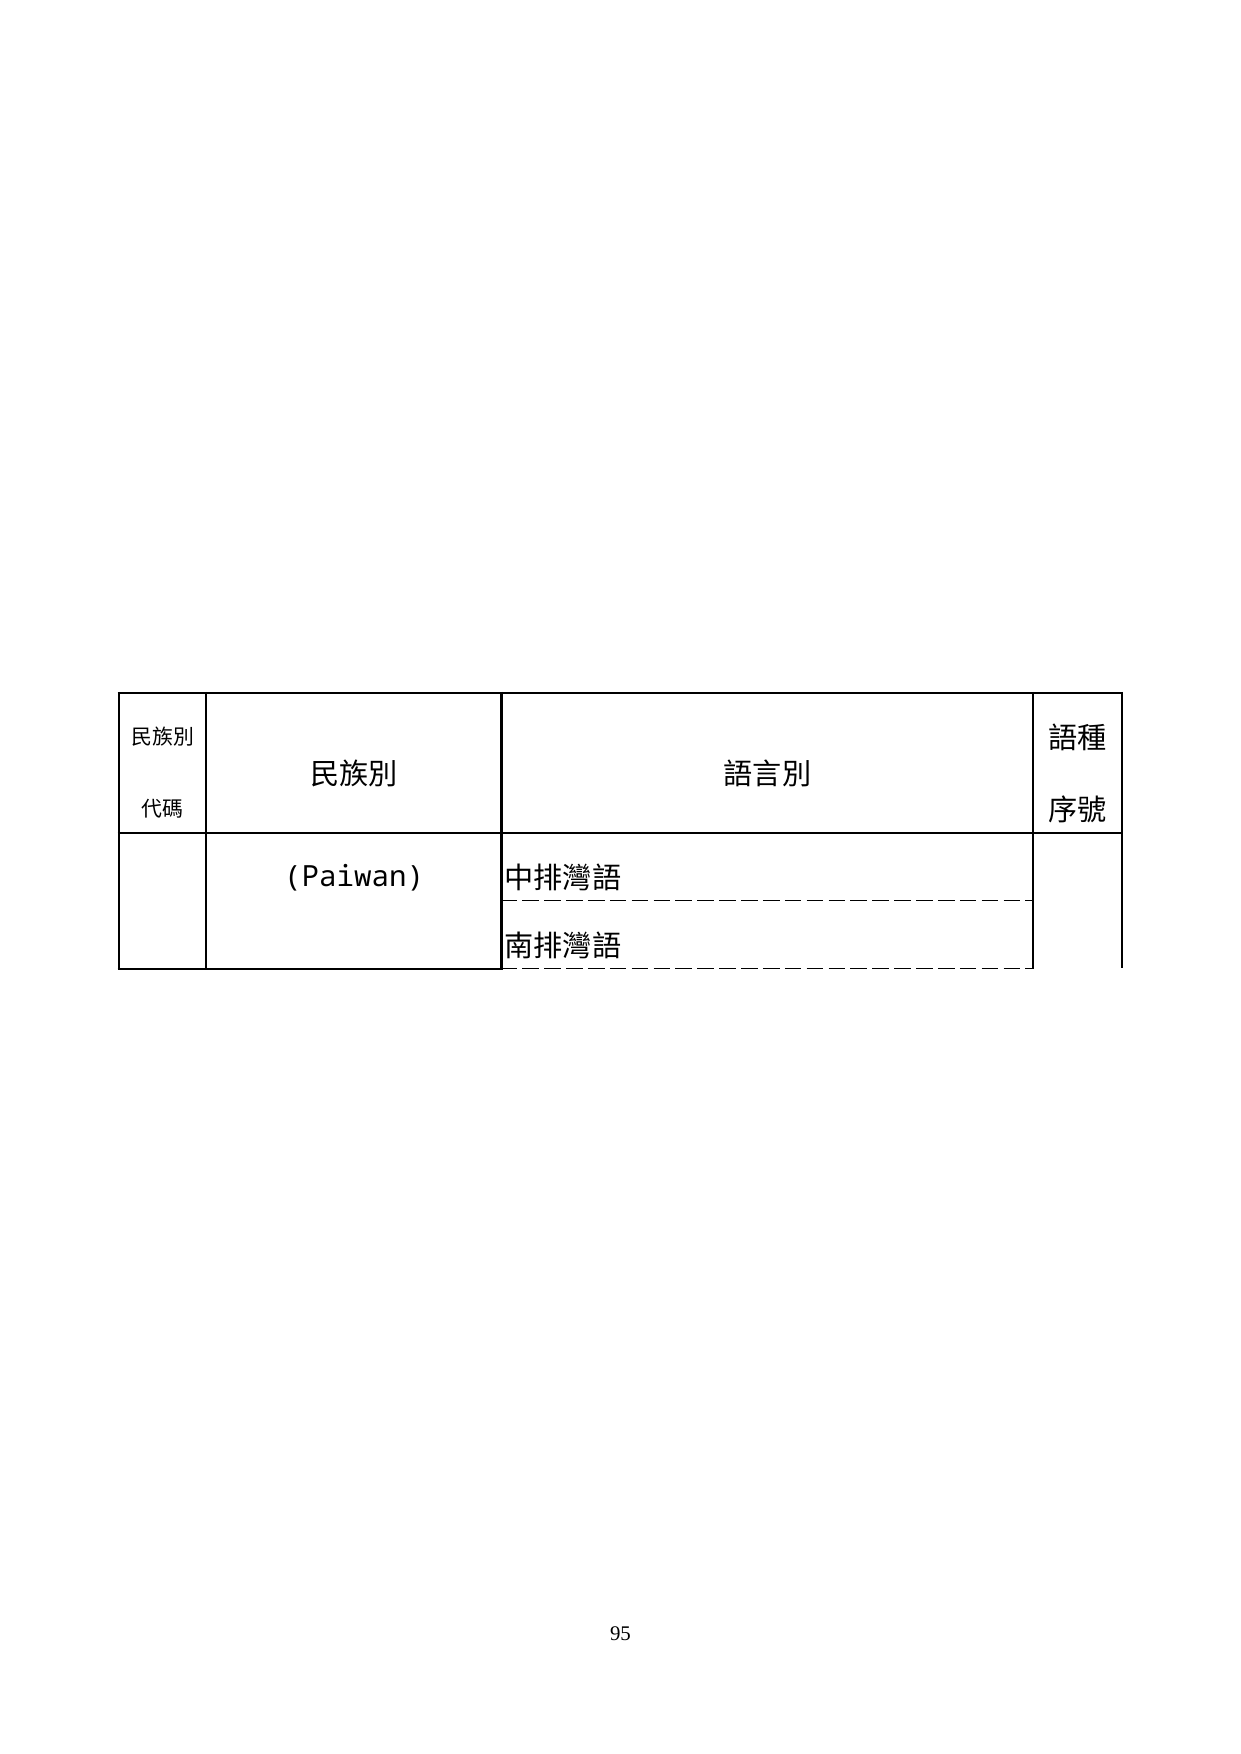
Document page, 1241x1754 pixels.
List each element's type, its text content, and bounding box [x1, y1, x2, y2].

table_cell 南排灣語 [503, 900, 1032, 968]
table_header 語種 序號 [1034, 694, 1121, 832]
table_header 民族別代碼 [120, 694, 205, 832]
table_header 語言別 [503, 694, 1032, 832]
table_header 民族別 [207, 694, 500, 832]
table_cell [1034, 834, 1121, 968]
table_cell [120, 834, 205, 968]
table_cell 中排灣語 [503, 834, 1032, 900]
table_cell (Paiwan) [207, 834, 500, 968]
